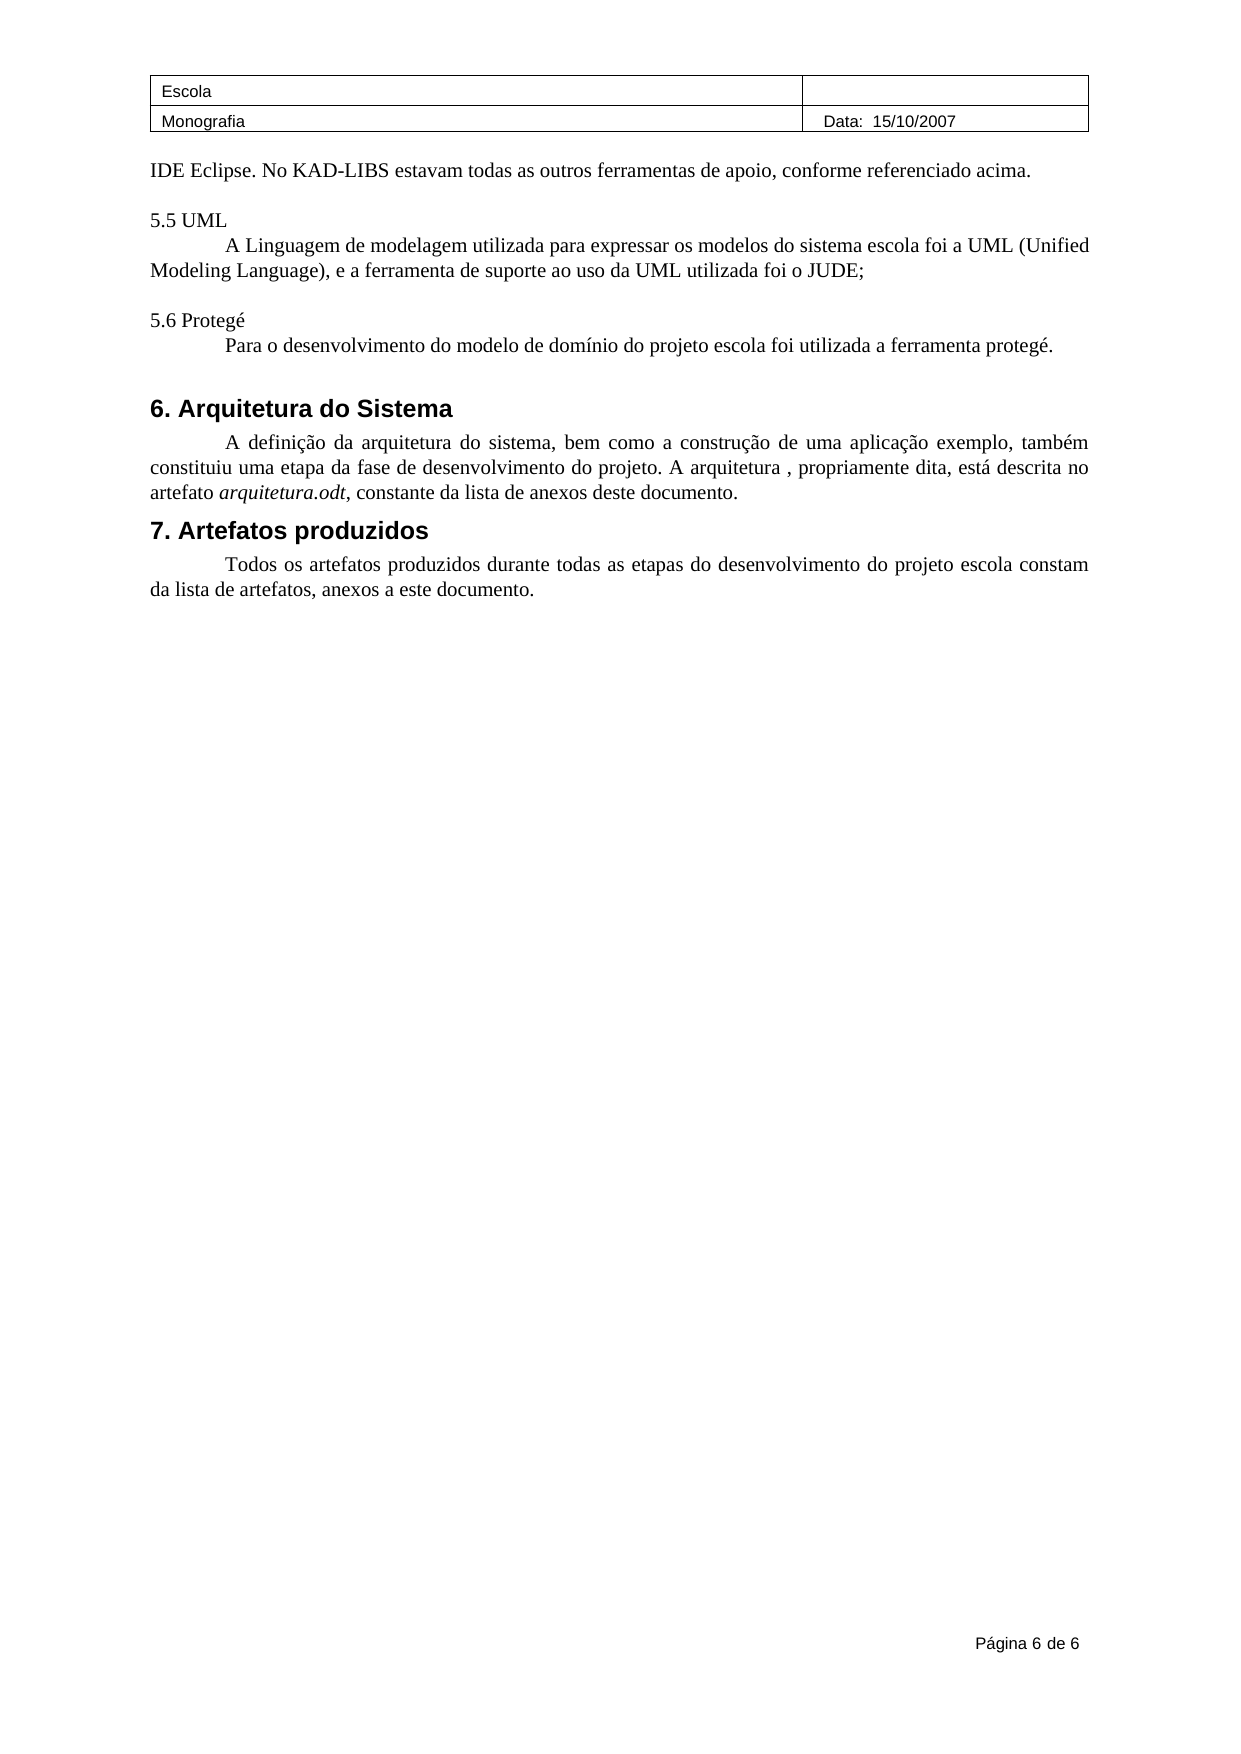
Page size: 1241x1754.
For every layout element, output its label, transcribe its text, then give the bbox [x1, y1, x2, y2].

subtitle 7. Artefatos produzidos [150, 516, 1090, 544]
subtitle 6. Arquitetura do Sistema [150, 395, 1090, 423]
text 5.5 UML [150, 207, 1090, 232]
text A definição da arquitetura do sistema, bem como a construção de uma aplicação exemplo, também constituiu uma etapa da fase de desenvolvimento do projeto. A arquitetura , propriamente dita, está descrita no artefato arquitetura.odt, constante da lista de anexos deste documento. [150, 429, 1090, 504]
text Todos os artefatos produzidos durante todas as etapas do desenvolvimento do projeto escola constam da lista de artefatos, anexos a este documento. [150, 551, 1090, 601]
text Para o desenvolvimento do modelo de domínio do projeto escola foi utilizada a ferramenta protegé. [150, 332, 1090, 357]
text IDE Eclipse. No KAD-LIBS estavam todas as outros ferramentas de apoio, conforme referenciado acima. [150, 157, 1090, 182]
text 5.6 Protegé [150, 307, 1090, 332]
text A Linguagem de modelagem utilizada para expressar os modelos do sistema escola foi a UML (Unified Modeling Language), e a ferramenta de suporte ao uso da UML utilizada foi o JUDE; [150, 232, 1090, 282]
